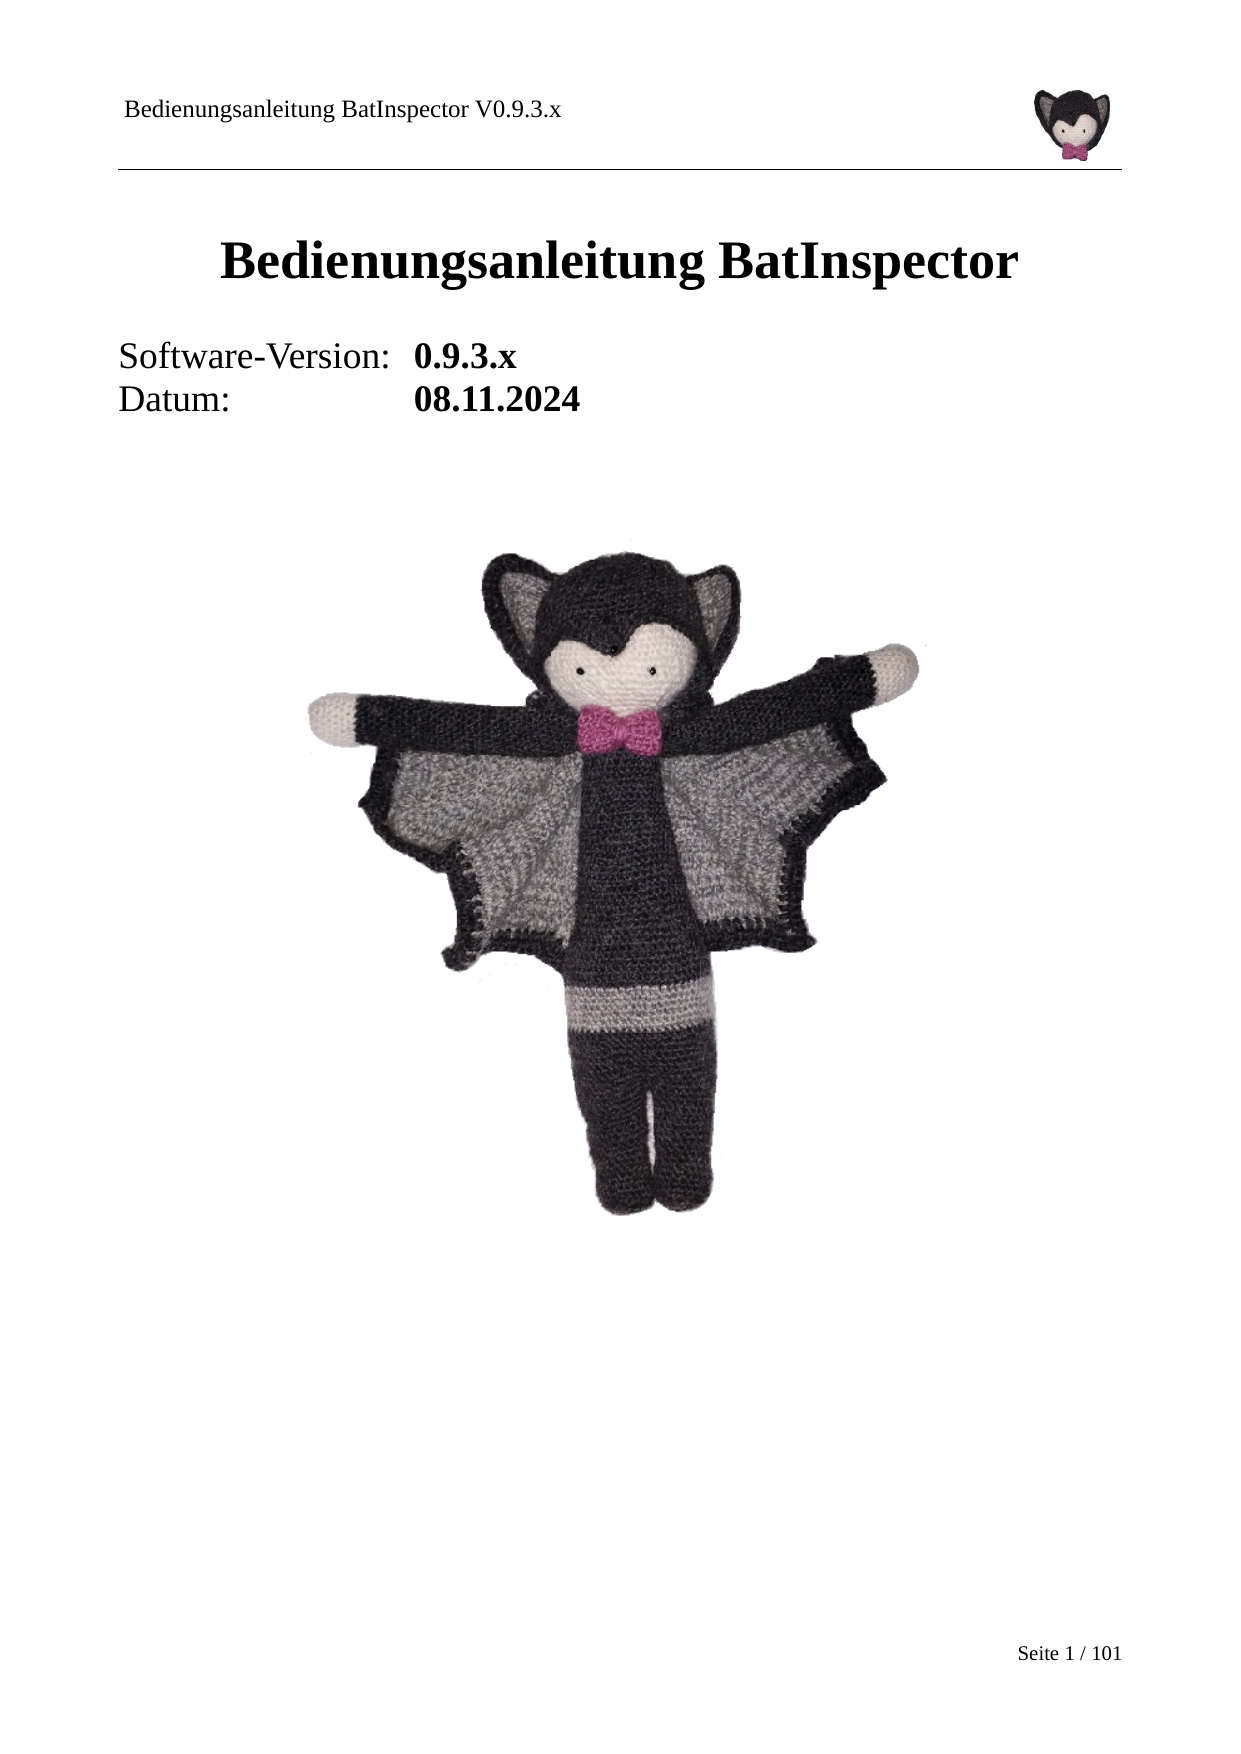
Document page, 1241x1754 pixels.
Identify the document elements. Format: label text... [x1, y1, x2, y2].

text Bedienungsanleitung BatInspector [118, 228, 1122, 291]
picture [293, 506, 938, 1252]
text Datum: 08.11.2024 [118, 377, 1122, 420]
picture [1030, 80, 1119, 169]
text Software-Version: 0.9.3.x [118, 334, 1122, 377]
